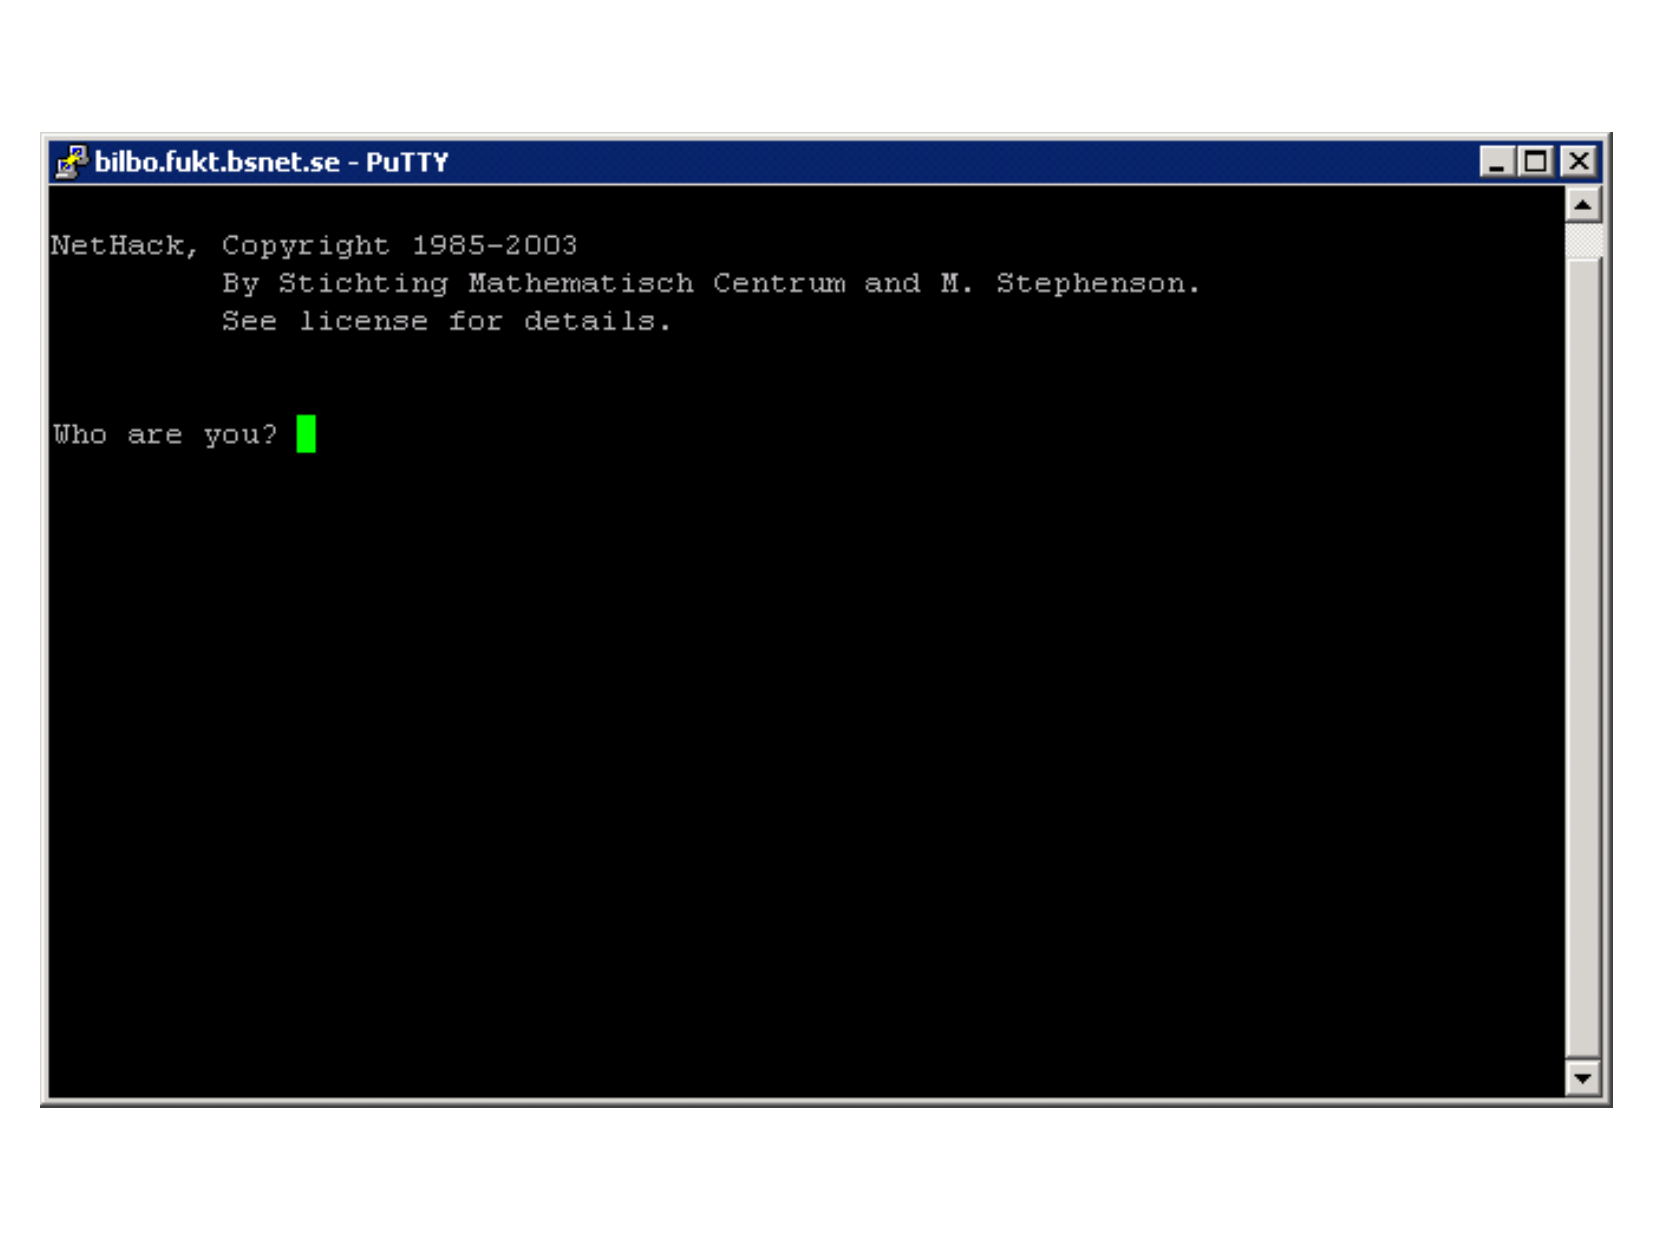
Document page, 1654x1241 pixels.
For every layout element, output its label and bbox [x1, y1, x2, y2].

picture [40, 132, 1613, 1108]
